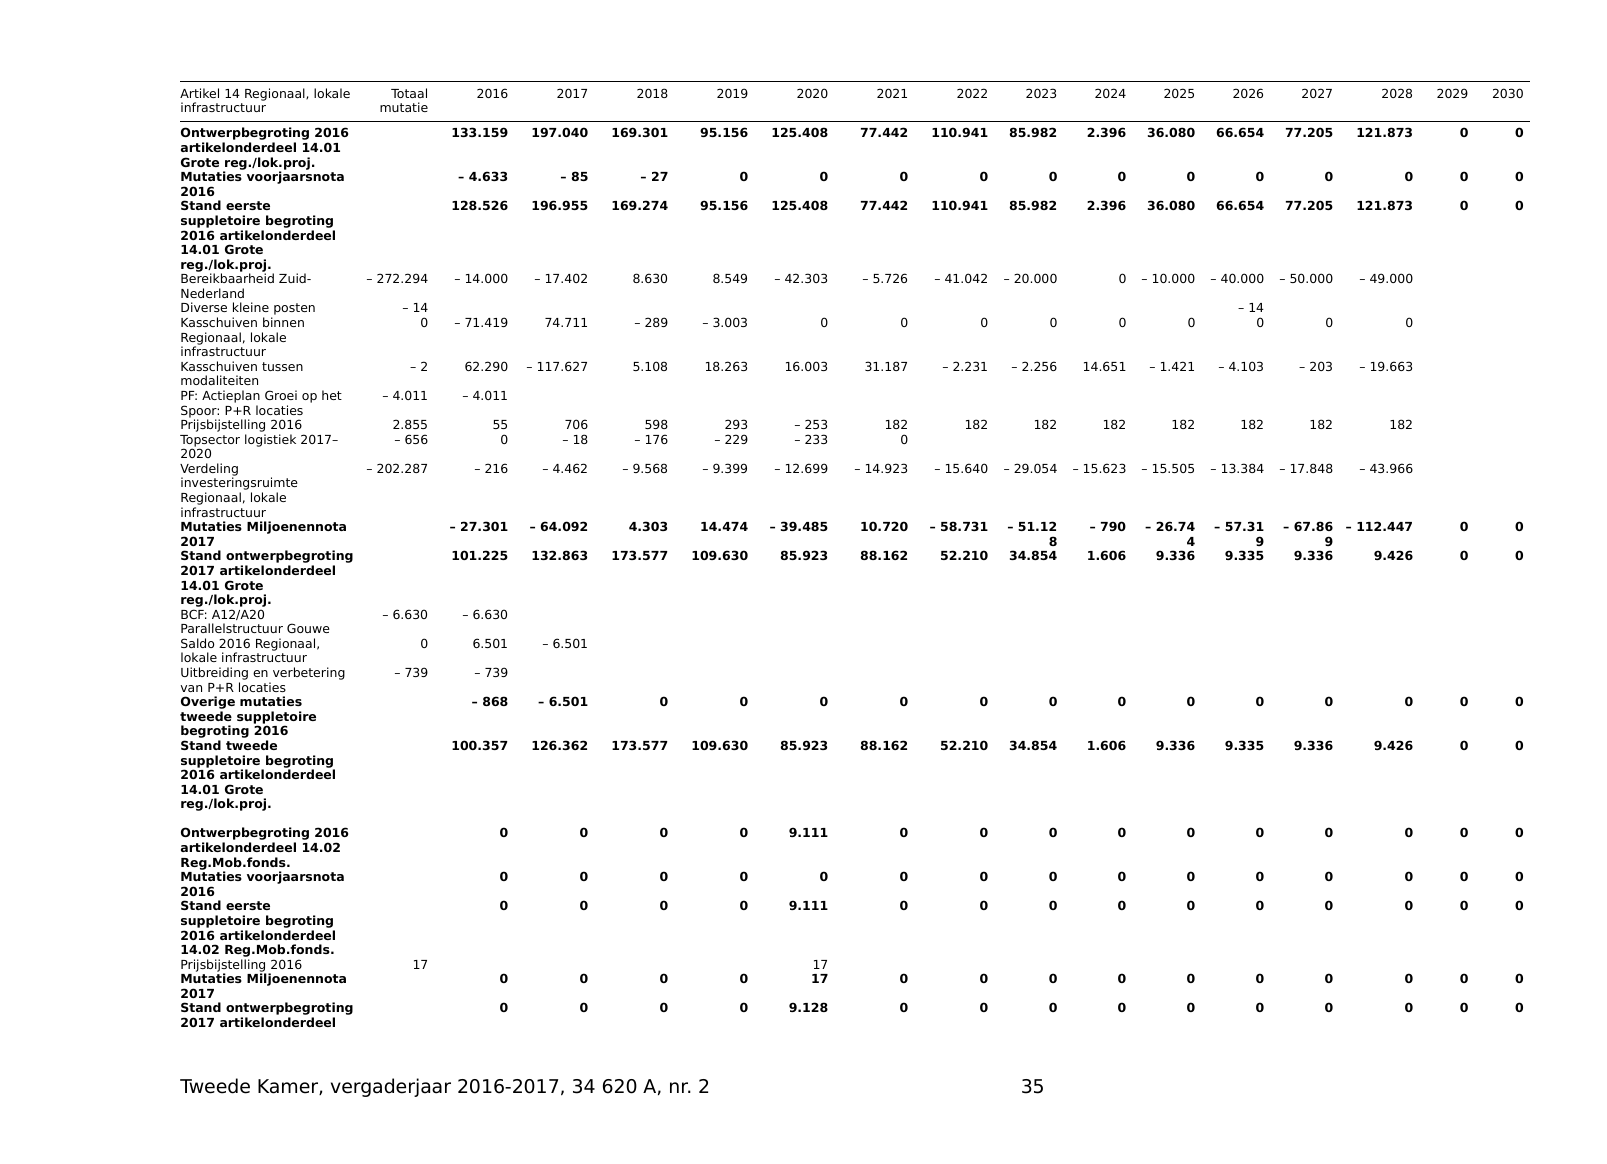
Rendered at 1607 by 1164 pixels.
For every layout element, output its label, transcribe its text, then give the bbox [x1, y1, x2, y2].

table_cell 0 [434, 972, 514, 1001]
table_cell [674, 301, 754, 316]
table_header 2025 [1132, 82, 1201, 121]
table_cell [1201, 433, 1270, 462]
table_cell [674, 637, 754, 666]
table_cell 9.111 [754, 826, 834, 870]
table_cell Diverse kleine posten [180, 301, 354, 316]
table_cell 0 [1063, 826, 1132, 870]
table_cell 182 [834, 418, 914, 432]
table_cell [1132, 666, 1201, 695]
table_cell Stand ontwerpbegroting 2017 artikelonderdeel [180, 1001, 354, 1030]
table_cell – 4.462 [514, 462, 594, 520]
table_cell [1419, 316, 1474, 359]
table_cell 0 [834, 899, 914, 957]
table_cell Ontwerpbegroting 2016 artikelonderdeel 14.02 Reg.Mob.fonds. [180, 826, 354, 870]
table_header 2028 [1339, 82, 1419, 121]
table_cell 2.855 [354, 418, 434, 432]
table_cell [1132, 608, 1201, 637]
table_cell [1474, 666, 1529, 695]
table_cell 0 [914, 316, 994, 359]
table_cell [1063, 389, 1132, 418]
table_cell 34.854 [994, 739, 1063, 812]
table_cell 1.606 [1063, 739, 1132, 812]
table_cell 0 [1132, 1001, 1201, 1030]
table_cell – 40.000 [1201, 272, 1270, 301]
table_header 2024 [1063, 82, 1132, 121]
table_cell – 739 [354, 666, 434, 695]
table_cell 0 [994, 316, 1063, 359]
table_cell 182 [1339, 418, 1419, 432]
table_cell 0 [434, 1001, 514, 1030]
table_cell [1063, 301, 1132, 316]
table_cell [994, 301, 1063, 316]
table_cell [514, 812, 594, 826]
table_cell – 14 [354, 301, 434, 316]
table_cell [594, 608, 674, 637]
table_cell 0 [1270, 695, 1339, 739]
table_cell [914, 433, 994, 462]
table_cell 0 [834, 826, 914, 870]
table_cell 9.336 [1132, 549, 1201, 607]
table_cell [1132, 958, 1201, 972]
table_cell [354, 899, 434, 957]
table_cell – 50.000 [1270, 272, 1339, 301]
table_cell 0 [1419, 199, 1474, 272]
table_cell – 15.623 [1063, 462, 1132, 520]
table_cell [594, 666, 674, 695]
table_cell – 3.003 [674, 316, 754, 359]
table_cell 0 [1339, 870, 1419, 899]
table_cell – 64.092 [514, 520, 594, 549]
table_cell 0 [1201, 1001, 1270, 1030]
table_cell – 229 [674, 433, 754, 462]
table_cell – 176 [594, 433, 674, 462]
table_cell 77.205 [1270, 199, 1339, 272]
table_cell 34.854 [994, 549, 1063, 607]
table_header 2018 [594, 82, 674, 121]
table_cell – 6.501 [514, 637, 594, 666]
table_cell – 14.000 [434, 272, 514, 301]
table_header 2019 [674, 82, 754, 121]
table_cell [354, 812, 434, 826]
table_cell Verdeling investeringsruimte Regionaal, lokale infrastructuur [180, 462, 354, 520]
table_cell – 203 [1270, 360, 1339, 389]
table_cell 0 [1270, 870, 1339, 899]
table_cell 0 [834, 433, 914, 462]
table_cell Stand ontwerpbegroting 2017 artikelonderdeel 14.01 Grote reg./lok.proj. [180, 549, 354, 607]
table_cell [354, 199, 434, 272]
table_cell – 41.042 [914, 272, 994, 301]
table_cell 0 [1339, 899, 1419, 957]
table_cell – 13.384 [1201, 462, 1270, 520]
table_cell [434, 958, 514, 972]
table_cell [994, 958, 1063, 972]
table_cell 9.111 [754, 899, 834, 957]
table_cell 2.396 [1063, 122, 1132, 170]
table_cell 101.225 [434, 549, 514, 607]
table_cell 55 [434, 418, 514, 432]
table_cell [834, 389, 914, 418]
table_cell 88.162 [834, 739, 914, 812]
table_cell [1201, 389, 1270, 418]
table_cell [1063, 666, 1132, 695]
table_cell 66.654 [1201, 199, 1270, 272]
table_cell [1474, 608, 1529, 637]
table_header 2021 [834, 82, 914, 121]
table_header Artikel 14 Regionaal, lokale infrastructuur [180, 82, 354, 121]
table_cell 17 [754, 972, 834, 1001]
table_cell 0 [514, 870, 594, 899]
table_cell 0 [994, 870, 1063, 899]
table_cell 0 [914, 826, 994, 870]
table_cell [1419, 360, 1474, 389]
table_cell [354, 520, 434, 549]
table_cell 0 [1419, 899, 1474, 957]
table_cell 169.301 [594, 122, 674, 170]
table_cell 0 [594, 972, 674, 1001]
table_cell [1474, 389, 1529, 418]
table_cell 95.156 [674, 122, 754, 170]
table_cell [834, 301, 914, 316]
table_cell [594, 958, 674, 972]
table_cell [514, 958, 594, 972]
table_cell 0 [1474, 520, 1529, 549]
table_cell [354, 870, 434, 899]
table_cell 100.357 [434, 739, 514, 812]
table_cell 0 [1474, 826, 1529, 870]
table_cell [754, 637, 834, 666]
table_cell [1474, 316, 1529, 359]
table_cell [354, 1001, 434, 1030]
table_cell [754, 389, 834, 418]
table_cell – 49.000 [1339, 272, 1419, 301]
table_cell 0 [354, 316, 434, 359]
table_cell 125.408 [754, 199, 834, 272]
table_cell [1339, 812, 1419, 826]
table_cell – 1.421 [1132, 360, 1201, 389]
table_cell 0 [754, 170, 834, 199]
table_cell 85.923 [754, 549, 834, 607]
table_cell 128.526 [434, 199, 514, 272]
table_cell 0 [1474, 899, 1529, 957]
table_cell 9.426 [1339, 549, 1419, 607]
table_cell 0 [754, 316, 834, 359]
table_cell – 4.633 [434, 170, 514, 199]
table_cell 4.303 [594, 520, 674, 549]
table_cell 109.630 [674, 739, 754, 812]
table_cell – 2.256 [994, 360, 1063, 389]
table_cell 0 [994, 170, 1063, 199]
table_cell 17 [354, 958, 434, 972]
table_cell 0 [1419, 549, 1474, 607]
table_cell [1270, 812, 1339, 826]
table_cell 36.080 [1132, 199, 1201, 272]
table_cell 0 [834, 316, 914, 359]
table_cell 77.442 [834, 122, 914, 170]
table_cell 0 [594, 1001, 674, 1030]
table_cell 0 [834, 1001, 914, 1030]
table_cell 0 [1201, 316, 1270, 359]
table_cell – 2.231 [914, 360, 994, 389]
table_cell 0 [1419, 695, 1474, 739]
table_cell 0 [1419, 972, 1474, 1001]
table_cell – 2 [354, 360, 434, 389]
table_cell [914, 301, 994, 316]
table_cell [1132, 301, 1201, 316]
table_cell 0 [1270, 1001, 1339, 1030]
table_cell – 17.848 [1270, 462, 1339, 520]
table_cell [1270, 637, 1339, 666]
table_cell 9.426 [1339, 739, 1419, 812]
table_cell 9.336 [1270, 739, 1339, 812]
table_cell 9.128 [754, 1001, 834, 1030]
table_cell [1063, 608, 1132, 637]
table_header 2027 [1270, 82, 1339, 121]
table_cell 0 [754, 695, 834, 739]
table_cell 6.501 [434, 637, 514, 666]
table_cell 0 [434, 870, 514, 899]
table_cell [834, 812, 914, 826]
table_cell Stand eerste suppletoire begroting 2016 artikelonderdeel 14.02 Reg.Mob.fonds. [180, 899, 354, 957]
table_cell 0 [914, 170, 994, 199]
table_cell [594, 389, 674, 418]
table_cell 169.274 [594, 199, 674, 272]
table_cell 9.336 [1270, 549, 1339, 607]
table_cell – 117.627 [514, 360, 594, 389]
table_cell 0 [834, 695, 914, 739]
table_cell 133.159 [434, 122, 514, 170]
table_cell [1063, 812, 1132, 826]
table_cell 0 [914, 1001, 994, 1030]
table_cell 0 [994, 972, 1063, 1001]
table_cell [514, 666, 594, 695]
table_cell [914, 608, 994, 637]
table_cell [1132, 389, 1201, 418]
table_cell [354, 826, 434, 870]
table_cell 0 [834, 870, 914, 899]
table_cell – 272.294 [354, 272, 434, 301]
table_cell 0 [594, 899, 674, 957]
table_cell 0 [1270, 972, 1339, 1001]
table_cell 121.873 [1339, 122, 1419, 170]
table_cell 182 [994, 418, 1063, 432]
table_cell – 9.568 [594, 462, 674, 520]
table_cell 9.335 [1201, 739, 1270, 812]
table_cell [994, 389, 1063, 418]
table_cell – 43.966 [1339, 462, 1419, 520]
table_cell 0 [594, 695, 674, 739]
table_cell Uitbreiding en verbetering van P+R locaties [180, 666, 354, 695]
table_cell Mutaties voorjaarsnota 2016 [180, 870, 354, 899]
table_cell – 289 [594, 316, 674, 359]
table_cell PF: Actieplan Groei op het Spoor: P+R locaties [180, 389, 354, 418]
table_header 2023 [994, 82, 1063, 121]
table_cell [1270, 301, 1339, 316]
table_cell [1201, 958, 1270, 972]
table_cell – 67.869 [1270, 520, 1339, 549]
table_cell 16.003 [754, 360, 834, 389]
table_cell – 29.054 [994, 462, 1063, 520]
table_cell – 6.630 [354, 608, 434, 637]
table_cell [1474, 301, 1529, 316]
table_cell [1474, 812, 1529, 826]
table_cell – 14.923 [834, 462, 914, 520]
table_cell 0 [1132, 870, 1201, 899]
table_cell – 14 [1201, 301, 1270, 316]
table_cell [1132, 637, 1201, 666]
table_cell [674, 608, 754, 637]
table_cell 0 [1132, 316, 1201, 359]
table_cell [914, 389, 994, 418]
table_cell 293 [674, 418, 754, 432]
table_cell [994, 608, 1063, 637]
table_cell 0 [514, 899, 594, 957]
table_header 2029 [1419, 82, 1474, 121]
table_cell [1419, 637, 1474, 666]
table_cell 0 [434, 899, 514, 957]
table_cell [994, 637, 1063, 666]
table_cell 0 [1201, 826, 1270, 870]
table_cell 0 [354, 637, 434, 666]
table_cell 0 [1419, 826, 1474, 870]
table_cell – 57.319 [1201, 520, 1270, 549]
table_cell 0 [994, 1001, 1063, 1030]
table_cell – 112.447 [1339, 520, 1419, 549]
table_cell 9.336 [1132, 739, 1201, 812]
table_cell 0 [514, 972, 594, 1001]
table_cell 10.720 [834, 520, 914, 549]
table_cell [674, 958, 754, 972]
table_cell – 4.103 [1201, 360, 1270, 389]
table_cell 0 [1201, 695, 1270, 739]
table_cell 0 [1132, 899, 1201, 957]
table_cell [1419, 608, 1474, 637]
table_cell 17 [754, 958, 834, 972]
table_cell 110.941 [914, 122, 994, 170]
table_cell [594, 637, 674, 666]
table_cell – 790 [1063, 520, 1132, 549]
table_cell 18.263 [674, 360, 754, 389]
table_cell 110.941 [914, 199, 994, 272]
table_cell 0 [674, 972, 754, 1001]
table_cell 0 [1474, 1001, 1529, 1030]
table_cell 132.863 [514, 549, 594, 607]
table_cell – 10.000 [1132, 272, 1201, 301]
table_cell 0 [1474, 122, 1529, 170]
table_cell 0 [674, 1001, 754, 1030]
table_cell [1270, 608, 1339, 637]
table_cell [1474, 418, 1529, 432]
table_cell [914, 637, 994, 666]
table_cell [1132, 433, 1201, 462]
table_cell 85.923 [754, 739, 834, 812]
table_cell 706 [514, 418, 594, 432]
table_cell [1474, 360, 1529, 389]
table_cell [354, 695, 434, 739]
table_cell 0 [1270, 316, 1339, 359]
table_cell – 5.726 [834, 272, 914, 301]
table_cell – 18 [514, 433, 594, 462]
table_cell Topsector logistiek 2017–2020 [180, 433, 354, 462]
table_cell Prijsbijstelling 2016 [180, 418, 354, 432]
table_cell 8.549 [674, 272, 754, 301]
table_cell Overige mutaties tweede suppletoire begroting 2016 [180, 695, 354, 739]
table_cell [354, 549, 434, 607]
table_cell [834, 666, 914, 695]
table_cell 121.873 [1339, 199, 1419, 272]
table_cell 74.711 [514, 316, 594, 359]
table_cell [180, 812, 354, 826]
table_cell [1201, 637, 1270, 666]
table_cell [1339, 666, 1419, 695]
table_cell 0 [1132, 170, 1201, 199]
table_cell [354, 972, 434, 1001]
table_cell [1419, 958, 1474, 972]
table_cell Prijsbijstelling 2016 [180, 958, 354, 972]
table_cell [594, 301, 674, 316]
table_cell [1419, 812, 1474, 826]
table_cell 0 [1339, 826, 1419, 870]
table_cell 5.108 [594, 360, 674, 389]
table_cell 0 [674, 899, 754, 957]
table_cell 0 [914, 695, 994, 739]
table_cell 196.955 [514, 199, 594, 272]
table_cell 88.162 [834, 549, 914, 607]
table_cell [1339, 433, 1419, 462]
table_cell [1419, 418, 1474, 432]
table_cell 0 [1132, 826, 1201, 870]
table_cell [1339, 301, 1419, 316]
table_cell [1201, 608, 1270, 637]
table_cell [754, 301, 834, 316]
table_cell – 4.011 [434, 389, 514, 418]
table_cell [994, 812, 1063, 826]
table_cell 0 [1339, 170, 1419, 199]
table_cell 62.290 [434, 360, 514, 389]
table_cell Kasschuiven binnen Regionaal, lokale infrastructuur [180, 316, 354, 359]
table_cell Kasschuiven tussen modaliteiten [180, 360, 354, 389]
table_cell Stand tweede suppletoire begroting 2016 artikelonderdeel 14.01 Grote reg./lok.proj. [180, 739, 354, 812]
table_cell 182 [1063, 418, 1132, 432]
table_cell Mutaties Miljoenennota 2017 [180, 520, 354, 549]
table_cell [754, 666, 834, 695]
table_cell [354, 122, 434, 170]
table_cell 0 [674, 695, 754, 739]
table_cell – 20.000 [994, 272, 1063, 301]
table_cell [594, 812, 674, 826]
table_cell [1063, 637, 1132, 666]
table_cell 77.205 [1270, 122, 1339, 170]
table_cell 0 [514, 1001, 594, 1030]
table_cell 173.577 [594, 739, 674, 812]
table_cell 182 [914, 418, 994, 432]
table_cell [1474, 272, 1529, 301]
table_cell 0 [1419, 122, 1474, 170]
table_header 2026 [1201, 82, 1270, 121]
table_cell – 26.744 [1132, 520, 1201, 549]
table_cell 0 [514, 826, 594, 870]
table_cell 0 [1419, 1001, 1474, 1030]
table_cell 36.080 [1132, 122, 1201, 170]
table_cell [914, 666, 994, 695]
table_cell 126.362 [514, 739, 594, 812]
table_cell 0 [1063, 695, 1132, 739]
table_cell 0 [1201, 899, 1270, 957]
table_cell [1419, 301, 1474, 316]
table_cell – 868 [434, 695, 514, 739]
table_cell 0 [594, 870, 674, 899]
table_cell 0 [1063, 972, 1132, 1001]
table_header Totaal mutatie [354, 82, 434, 121]
table_cell [1270, 958, 1339, 972]
table_cell [674, 666, 754, 695]
table_cell Bereikbaarheid Zuid-Nederland [180, 272, 354, 301]
table_cell 0 [914, 899, 994, 957]
table_cell [674, 389, 754, 418]
table_cell 0 [1063, 170, 1132, 199]
table_cell [354, 170, 434, 199]
table_cell – 17.402 [514, 272, 594, 301]
table_cell 85.982 [994, 122, 1063, 170]
table_cell 0 [1201, 170, 1270, 199]
table_cell [1063, 958, 1132, 972]
table_header 2030 [1474, 82, 1529, 121]
table_cell – 42.303 [754, 272, 834, 301]
table_cell 0 [1339, 972, 1419, 1001]
table_header 2022 [914, 82, 994, 121]
table_cell 0 [434, 433, 514, 462]
table_cell 9.335 [1201, 549, 1270, 607]
table_cell 14.474 [674, 520, 754, 549]
table_cell 0 [1339, 316, 1419, 359]
table_cell [354, 739, 434, 812]
table_cell [1201, 666, 1270, 695]
table_cell 0 [1474, 170, 1529, 199]
table_cell 0 [1132, 972, 1201, 1001]
table_cell 85.982 [994, 199, 1063, 272]
table_cell 0 [434, 826, 514, 870]
table_cell 0 [1201, 972, 1270, 1001]
table_cell – 253 [754, 418, 834, 432]
table_cell – 15.640 [914, 462, 994, 520]
table_cell [1339, 637, 1419, 666]
table_cell [514, 608, 594, 637]
table_cell 173.577 [594, 549, 674, 607]
table_cell 0 [1474, 695, 1529, 739]
table_cell – 39.485 [754, 520, 834, 549]
table_cell [1270, 666, 1339, 695]
table_cell [514, 389, 594, 418]
table_cell – 202.287 [354, 462, 434, 520]
table_cell [1419, 433, 1474, 462]
table_cell 109.630 [674, 549, 754, 607]
table_header 2017 [514, 82, 594, 121]
table_cell 0 [754, 870, 834, 899]
table_header 2020 [754, 82, 834, 121]
table_cell [1132, 812, 1201, 826]
table_cell Stand eerste suppletoire begroting 2016 artikelonderdeel 14.01 Grote reg./lok.proj. [180, 199, 354, 272]
table_cell 0 [1474, 870, 1529, 899]
table_cell Mutaties voorjaarsnota 2016 [180, 170, 354, 199]
table_cell 0 [1474, 739, 1529, 812]
table_cell 0 [1474, 549, 1529, 607]
table_cell [514, 301, 594, 316]
table_cell 66.654 [1201, 122, 1270, 170]
table_cell 0 [1270, 899, 1339, 957]
table_cell Saldo 2016 Regionaal, lokale infrastructuur [180, 637, 354, 666]
table_cell 0 [1063, 316, 1132, 359]
table_cell 0 [1132, 695, 1201, 739]
table_cell [1419, 462, 1474, 520]
table_cell [1339, 608, 1419, 637]
table_cell 0 [1419, 870, 1474, 899]
table_cell BCF: A12/A20 Parallelstructuur Gouwe [180, 608, 354, 637]
table_cell [1474, 637, 1529, 666]
table_cell [674, 812, 754, 826]
table_cell [1419, 666, 1474, 695]
table_cell – 6.501 [514, 695, 594, 739]
table_cell – 9.399 [674, 462, 754, 520]
table_cell 2.396 [1063, 199, 1132, 272]
table_cell [754, 608, 834, 637]
table_cell 0 [994, 826, 1063, 870]
table_cell 0 [1419, 739, 1474, 812]
table_cell 77.442 [834, 199, 914, 272]
table_cell Ontwerpbegroting 2016 artikelonderdeel 14.01 Grote reg./lok.proj. [180, 122, 354, 170]
table_cell 95.156 [674, 199, 754, 272]
table_cell [1419, 272, 1474, 301]
table_cell [1474, 958, 1529, 972]
table_cell 0 [1270, 826, 1339, 870]
table_cell – 216 [434, 462, 514, 520]
table_cell 31.187 [834, 360, 914, 389]
table_cell [834, 958, 914, 972]
table_cell – 233 [754, 433, 834, 462]
table_cell [1270, 389, 1339, 418]
table_cell 0 [674, 870, 754, 899]
table_cell – 739 [434, 666, 514, 695]
table_cell [914, 958, 994, 972]
table_cell 0 [1419, 520, 1474, 549]
table_cell [754, 812, 834, 826]
table_cell 182 [1132, 418, 1201, 432]
table_cell 0 [594, 826, 674, 870]
table_cell – 27 [594, 170, 674, 199]
table_cell 52.210 [914, 739, 994, 812]
table_cell [834, 637, 914, 666]
table_cell – 71.419 [434, 316, 514, 359]
table_cell [914, 812, 994, 826]
table_cell 0 [674, 170, 754, 199]
table_cell 0 [994, 899, 1063, 957]
table_cell [1474, 462, 1529, 520]
table_cell 182 [1270, 418, 1339, 432]
table_cell 182 [1201, 418, 1270, 432]
table_cell [834, 608, 914, 637]
table_cell 0 [914, 972, 994, 1001]
table_cell [1474, 433, 1529, 462]
table_cell [1339, 389, 1419, 418]
table_cell 0 [1339, 695, 1419, 739]
table_cell – 58.731 [914, 520, 994, 549]
table_cell [1063, 433, 1132, 462]
table_cell 14.651 [1063, 360, 1132, 389]
table_cell – 19.663 [1339, 360, 1419, 389]
table_cell 0 [1339, 1001, 1419, 1030]
table_cell 0 [1474, 972, 1529, 1001]
table_cell 0 [1063, 272, 1132, 301]
table_cell – 12.699 [754, 462, 834, 520]
table_cell Mutaties Miljoenennota 2017 [180, 972, 354, 1001]
table_header 2016 [434, 82, 514, 121]
table_cell [994, 433, 1063, 462]
table_cell 125.408 [754, 122, 834, 170]
table_cell – 4.011 [354, 389, 434, 418]
table_cell 0 [914, 870, 994, 899]
table_cell [1270, 433, 1339, 462]
table_cell [434, 812, 514, 826]
table_cell 0 [1063, 870, 1132, 899]
table_cell 598 [594, 418, 674, 432]
table_cell 0 [834, 972, 914, 1001]
table_cell – 27.301 [434, 520, 514, 549]
table_cell – 656 [354, 433, 434, 462]
table_cell – 85 [514, 170, 594, 199]
table_cell 0 [1201, 870, 1270, 899]
table_cell 197.040 [514, 122, 594, 170]
table_cell 0 [1063, 1001, 1132, 1030]
table_cell 0 [1474, 199, 1529, 272]
table_cell 0 [994, 695, 1063, 739]
table_cell 0 [1419, 170, 1474, 199]
table_cell 0 [1270, 170, 1339, 199]
table_cell [434, 301, 514, 316]
table_cell 0 [834, 170, 914, 199]
table_cell [1201, 812, 1270, 826]
table_cell 52.210 [914, 549, 994, 607]
table_cell – 15.505 [1132, 462, 1201, 520]
table_cell [994, 666, 1063, 695]
table_cell 0 [1063, 899, 1132, 957]
table_cell – 51.128 [994, 520, 1063, 549]
table_cell [1339, 958, 1419, 972]
table_cell [1419, 389, 1474, 418]
table_cell – 6.630 [434, 608, 514, 637]
table_cell 1.606 [1063, 549, 1132, 607]
table_cell 0 [674, 826, 754, 870]
table_cell 8.630 [594, 272, 674, 301]
